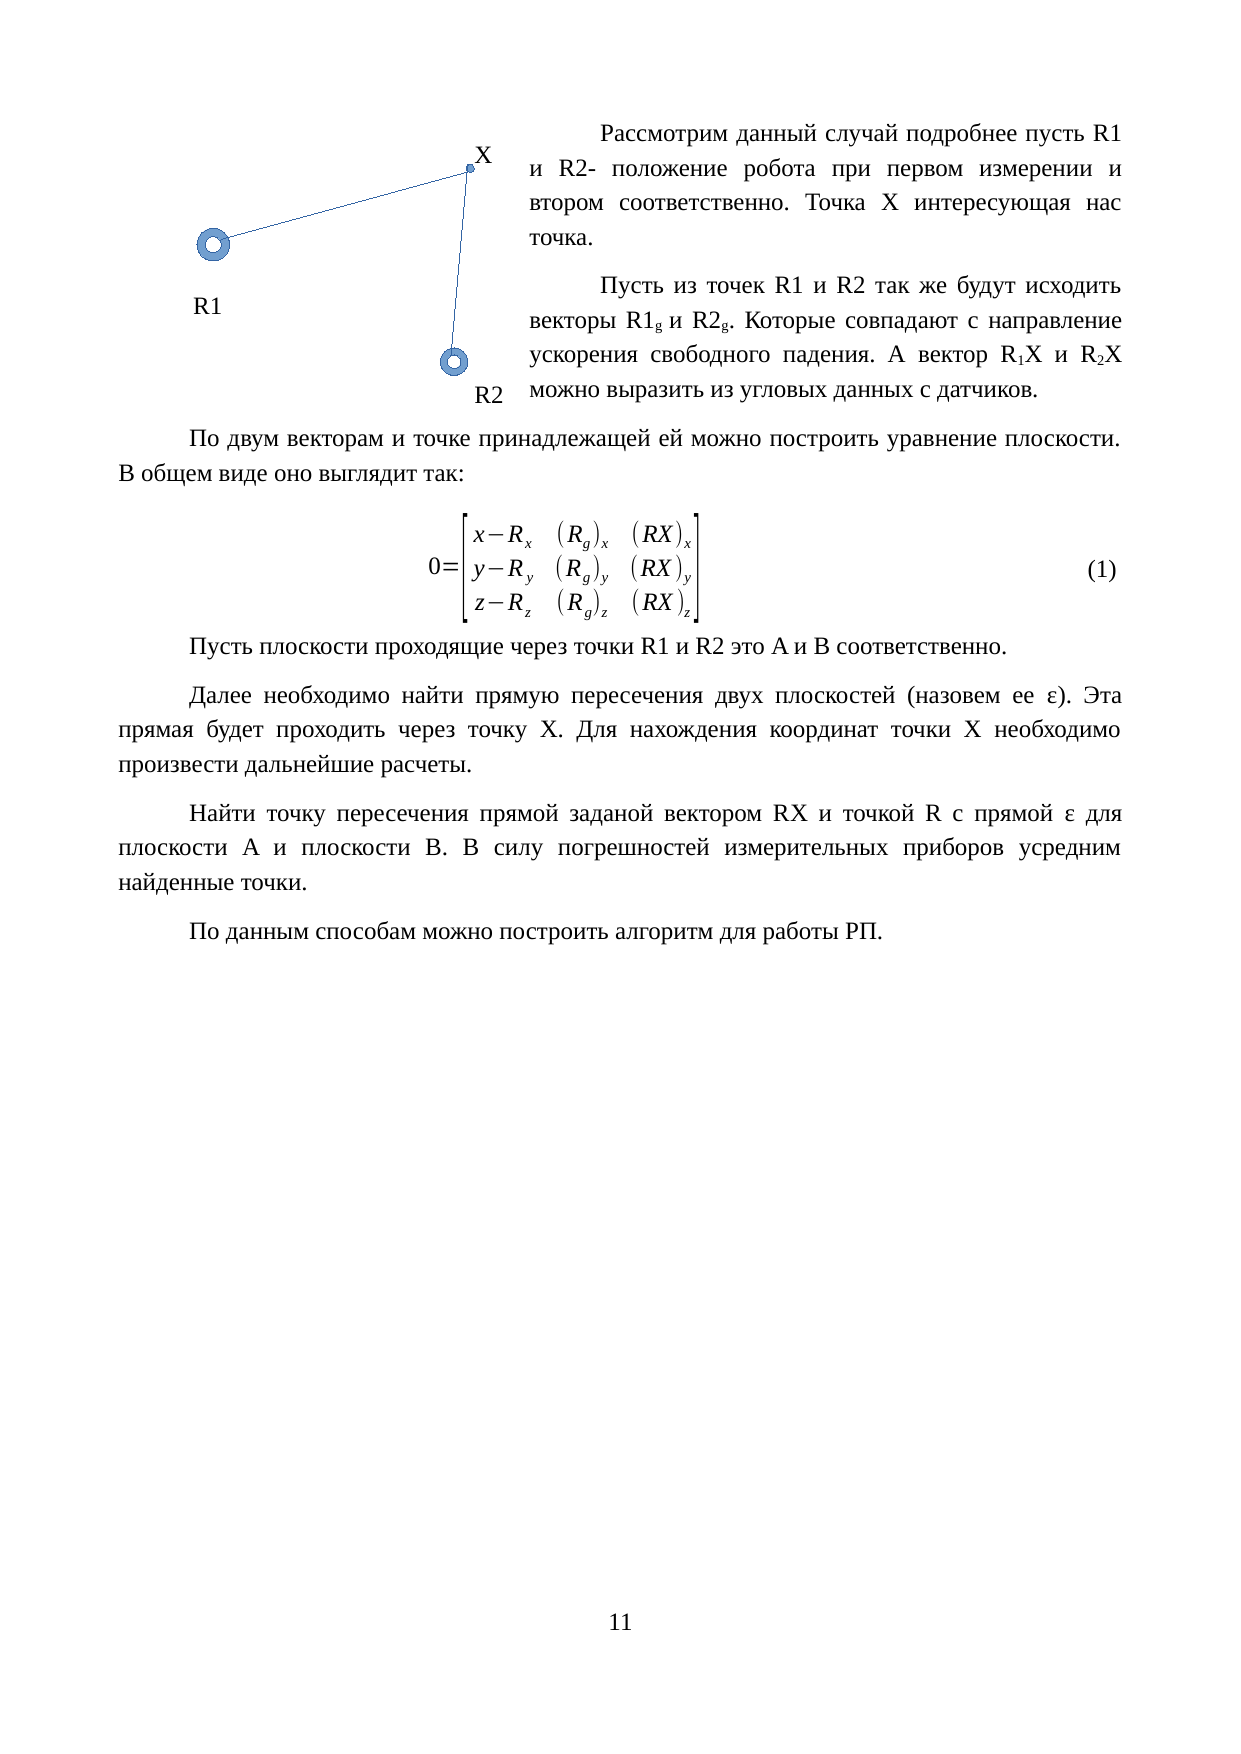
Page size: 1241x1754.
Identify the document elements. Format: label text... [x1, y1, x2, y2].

text Далее необходимо найти прямую пересечения двух плоскостей (назовем ее ε). Эта прямая будет проходить через точку X. Для нахождения координат точки X необходимо произвести дальнейшие расчеты. [118, 680, 1122, 777]
table_header (1) [1010, 507, 1122, 631]
text Найти точку пересечения прямой заданой вектором RX и точкой R c прямой ε для плоскости A и плоскости B. В силу погрешностей измерительных приборов усредним найденные точки. [118, 798, 1122, 896]
text По данным способам можно построить алгоритм для работы РП. [118, 916, 1122, 944]
text По двум векторам и точке принадлежащей ей можно построить уравнение плоскости. В общем виде оно выглядит так: [118, 423, 1122, 486]
text Рассмотрим данный случай подробнее пусть R1 и R2- положение робота при первом измерении и втором соответственно. Точка X интересующая нас точка. [118, 118, 1122, 250]
text Пусть из точек R1 и R2 так же будут исходить векторы R1g и R2g. Которые совпадают с направление ускорения свободного падения. А вектор R1X и R2X можно выразить из угловых данных с датчиков. [118, 271, 1122, 403]
text Пусть плоскости проходящие через точки R1 и R2 это A и B соответственно. [118, 631, 1122, 659]
table_header [118, 507, 1010, 631]
